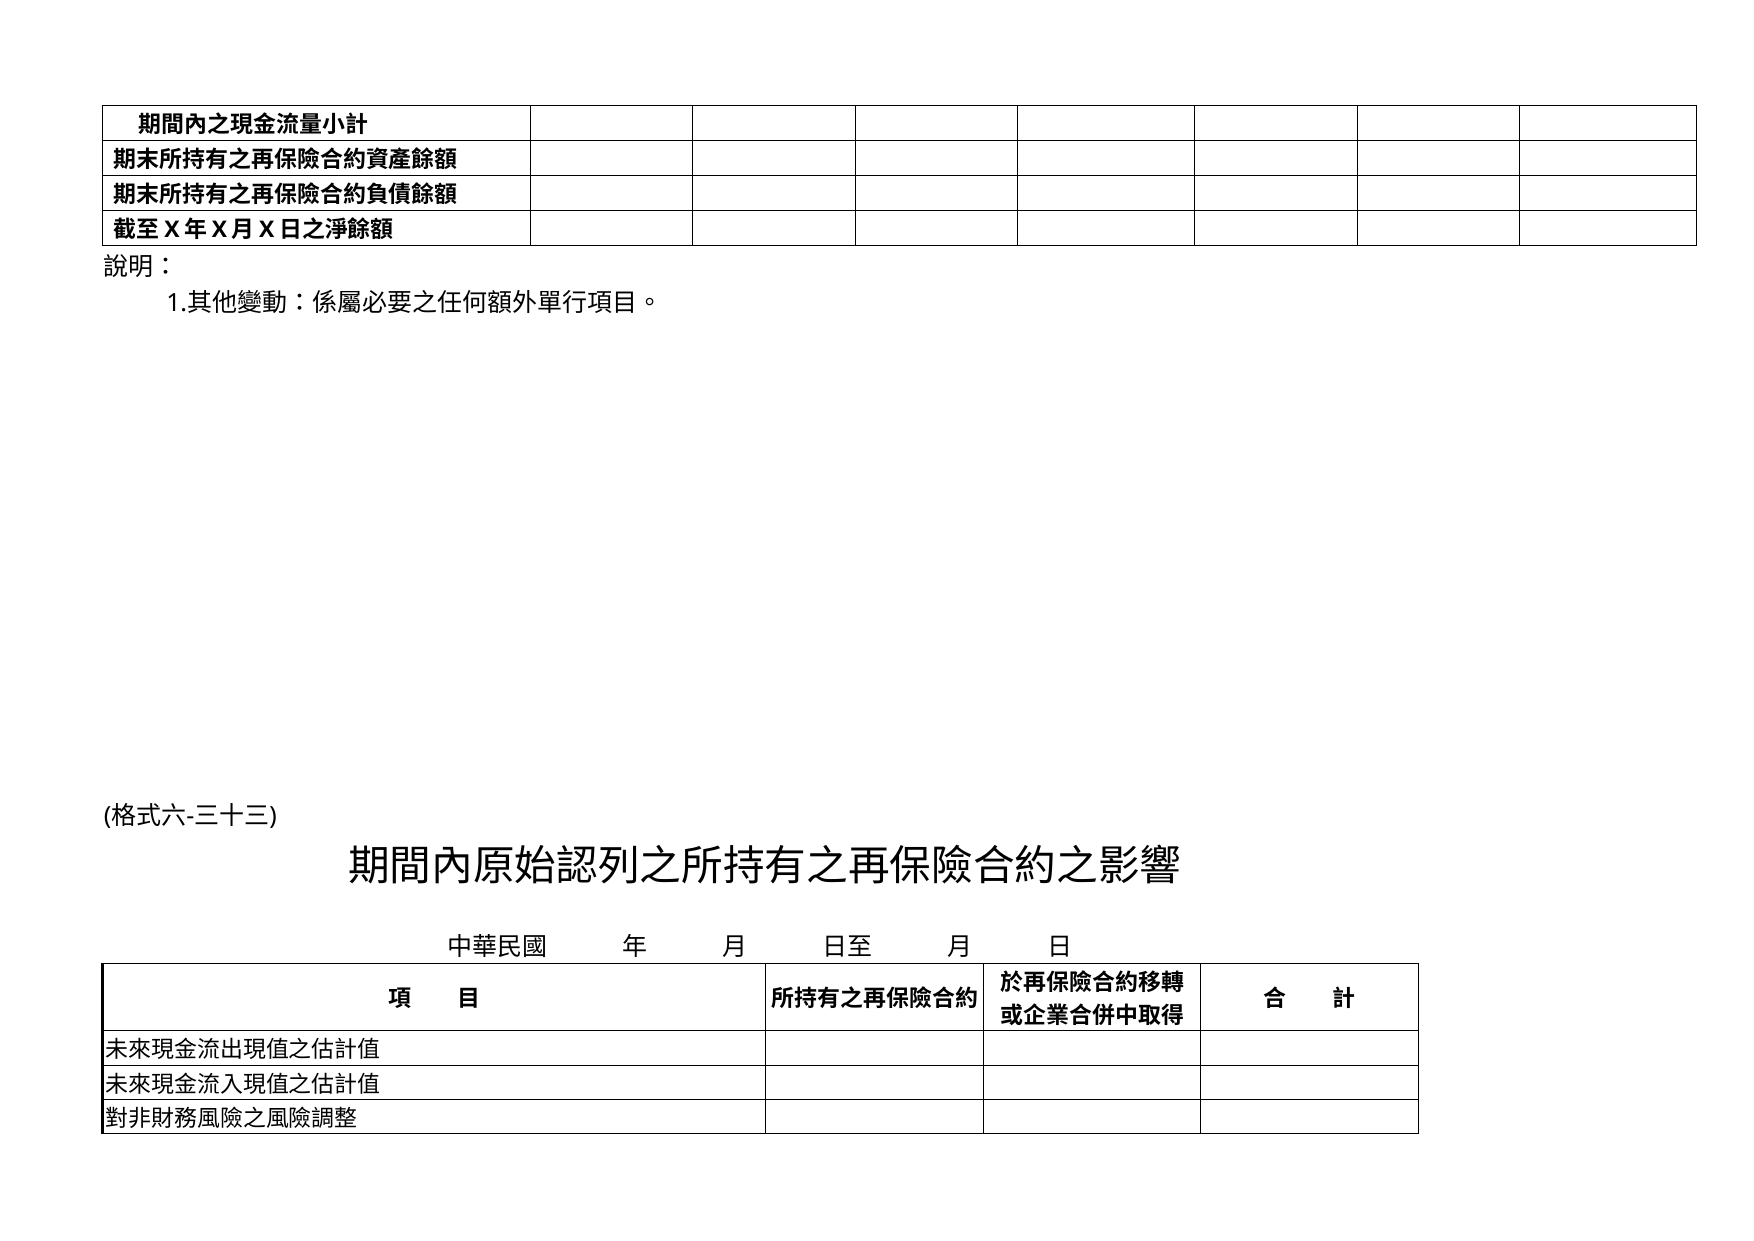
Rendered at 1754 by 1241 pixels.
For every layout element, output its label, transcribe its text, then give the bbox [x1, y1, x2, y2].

table_cell [856, 141, 1017, 175]
table_cell [531, 211, 692, 245]
table_cell 期末所持有之再保險合約負債餘額 [103, 176, 530, 210]
table_cell [766, 1100, 983, 1133]
table_cell [1520, 176, 1696, 210]
table_cell [1195, 106, 1357, 140]
table_cell [1520, 211, 1696, 245]
table_cell [856, 106, 1017, 140]
table_cell 未來現金流入現值之估計值 [104, 1066, 765, 1099]
table_cell [693, 211, 855, 245]
table_cell [531, 176, 692, 210]
table_cell [1018, 106, 1194, 140]
table_cell [1358, 141, 1519, 175]
table_cell 對非財務風險之風險調整 [104, 1100, 765, 1133]
table_cell [1201, 1031, 1418, 1064]
table_header 所持有之再保險合約 [766, 964, 983, 1030]
table_cell [1358, 106, 1519, 140]
table_cell [531, 106, 692, 140]
table_cell [1018, 176, 1194, 210]
text 期間內原始認列之所持有之再保險合約之影響 [103, 832, 1425, 892]
table_cell 期間內之現金流量小計 [103, 106, 530, 140]
table_cell [1201, 1100, 1418, 1133]
text (格式六-三十三) [103, 796, 1695, 832]
table_cell 未來現金流出現值之估計值 [104, 1031, 765, 1064]
table_cell [766, 1031, 983, 1064]
table_cell [1018, 211, 1194, 245]
table_cell [1520, 106, 1696, 140]
table_cell [693, 141, 855, 175]
table_header 項 目 [104, 964, 765, 1030]
table_cell [856, 211, 1017, 245]
table_cell [984, 1066, 1200, 1099]
table_header 合 計 [1201, 964, 1418, 1030]
table_cell [1520, 141, 1696, 175]
table_cell [1195, 141, 1357, 175]
table_cell [766, 1066, 983, 1099]
table_cell [1195, 176, 1357, 210]
table_cell 截至X年X月X日之淨餘額 [103, 211, 530, 245]
table_cell [693, 106, 855, 140]
table_cell [1018, 141, 1194, 175]
table_cell 期末所持有之再保險合約資產餘額 [103, 141, 530, 175]
table_cell [693, 176, 855, 210]
table_cell [1195, 211, 1357, 245]
table_cell [1358, 211, 1519, 245]
table_cell [531, 141, 692, 175]
table_cell [856, 176, 1017, 210]
table_cell [984, 1100, 1200, 1133]
table_cell [1358, 176, 1519, 210]
text 1.其他變動：係屬必要之任何額外單行項目。 [166, 283, 1695, 319]
table_cell [1201, 1066, 1418, 1099]
text 中華民國 年 月 日至 月 日 [103, 926, 1416, 963]
text 說明： [103, 246, 1695, 283]
table_header 於再保險合約移轉 或企業合併中取得 [984, 964, 1200, 1030]
table_cell [984, 1031, 1200, 1064]
